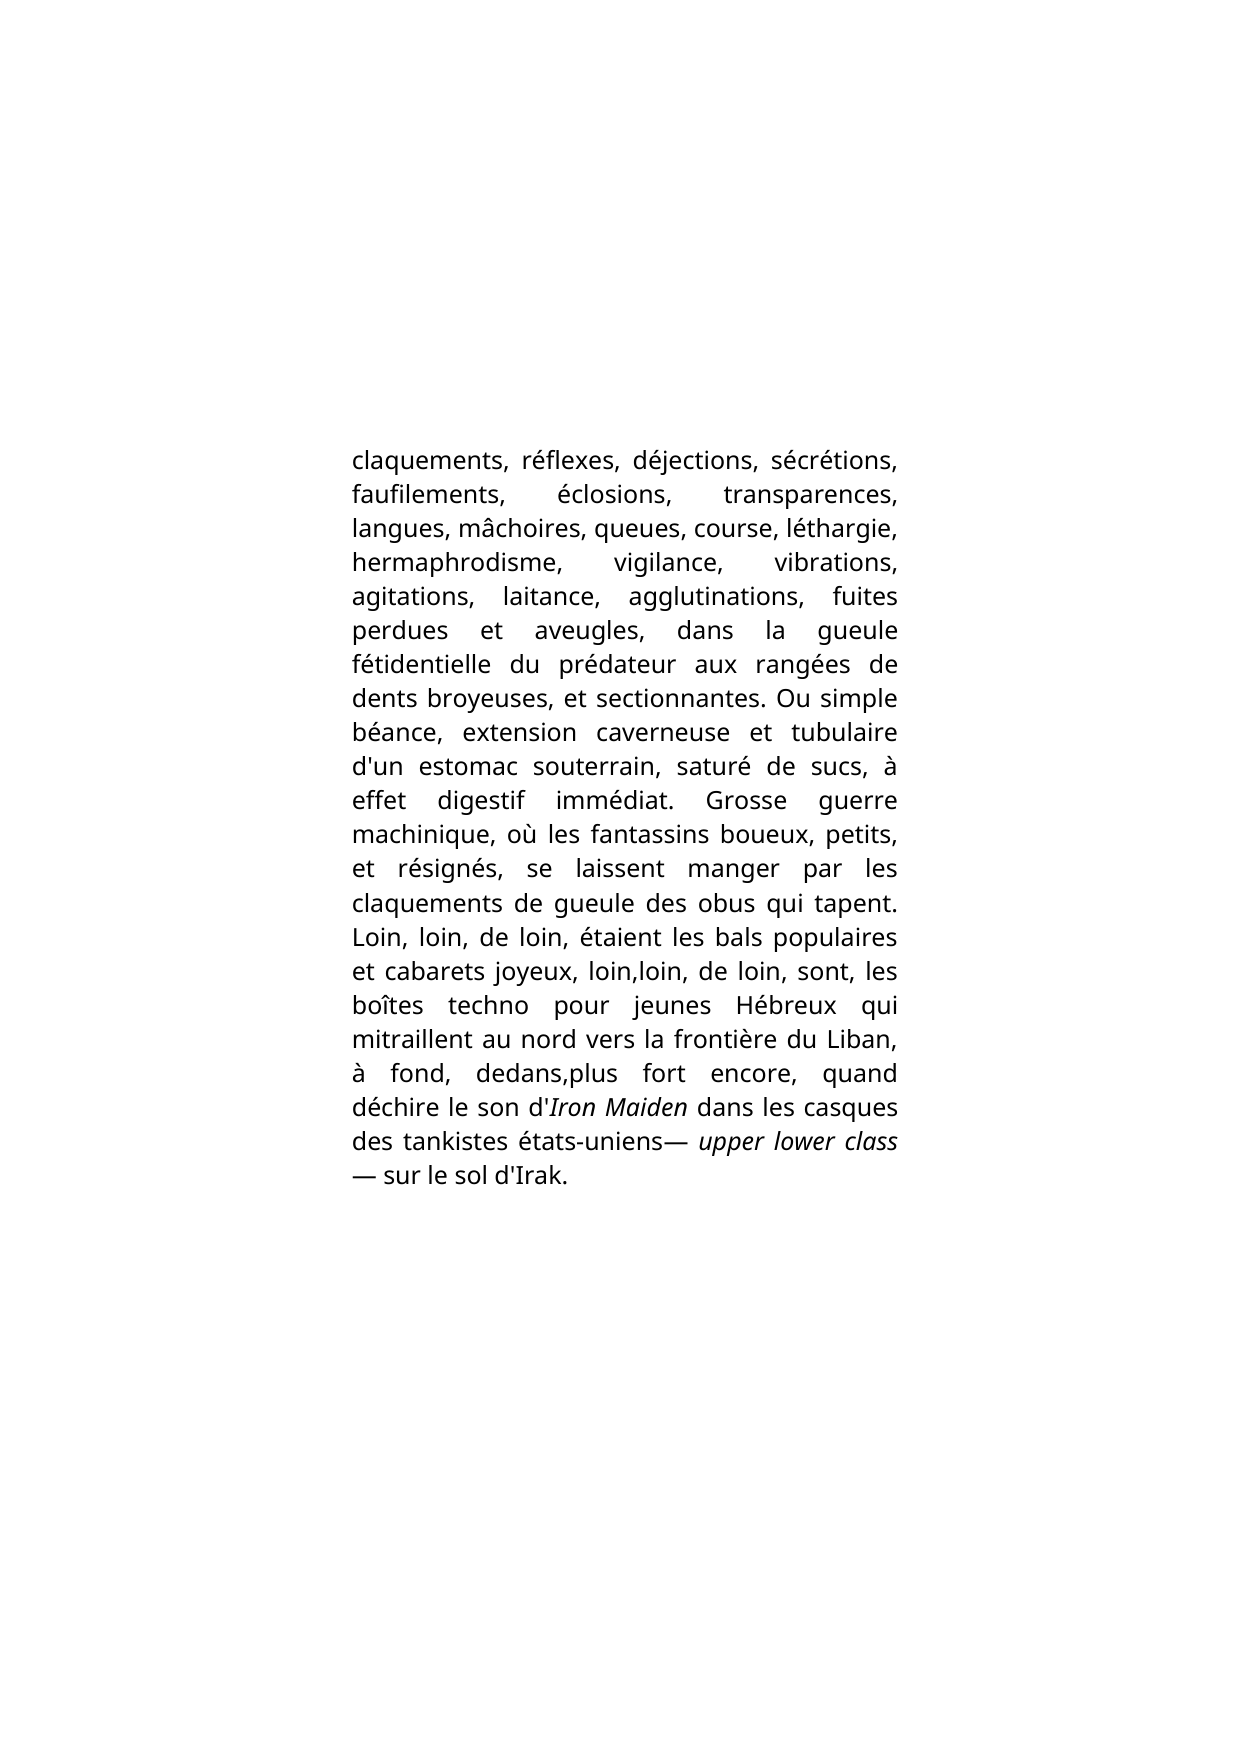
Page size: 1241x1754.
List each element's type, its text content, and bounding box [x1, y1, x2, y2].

text claquements, réflexes, déjections, sécrétions, faufilements, éclosions, transparences, langues, mâchoires, queues, course, léthargie, hermaphrodisme, vigilance, vibrations, agitations, laitance, agglutinations, fuites perdues et aveugles, dans la gueule fétidentielle du prédateur aux rangées de dents broyeuses, et sectionnantes. Ou simple béance, extension caverneuse et tubulaire d'un estomac souterrain, saturé de sucs, à effet digestif immédiat. Grosse guerre machinique, où les fantassins boueux, petits, et résignés, se laissent manger par les claquements de gueule des obus qui tapent. Loin, loin, de loin, étaient les bals populaires et cabarets joyeux, loin,loin, de loin, sont, les boîtes techno pour jeunes Hébreux qui mitraillent au nord vers la frontière du Liban, à fond, dedans,plus fort encore, quand déchire le son d'Iron Maiden dans les casques des tankistes états-uniens— upper lower class — sur le sol d'Irak. [352, 442, 898, 1192]
